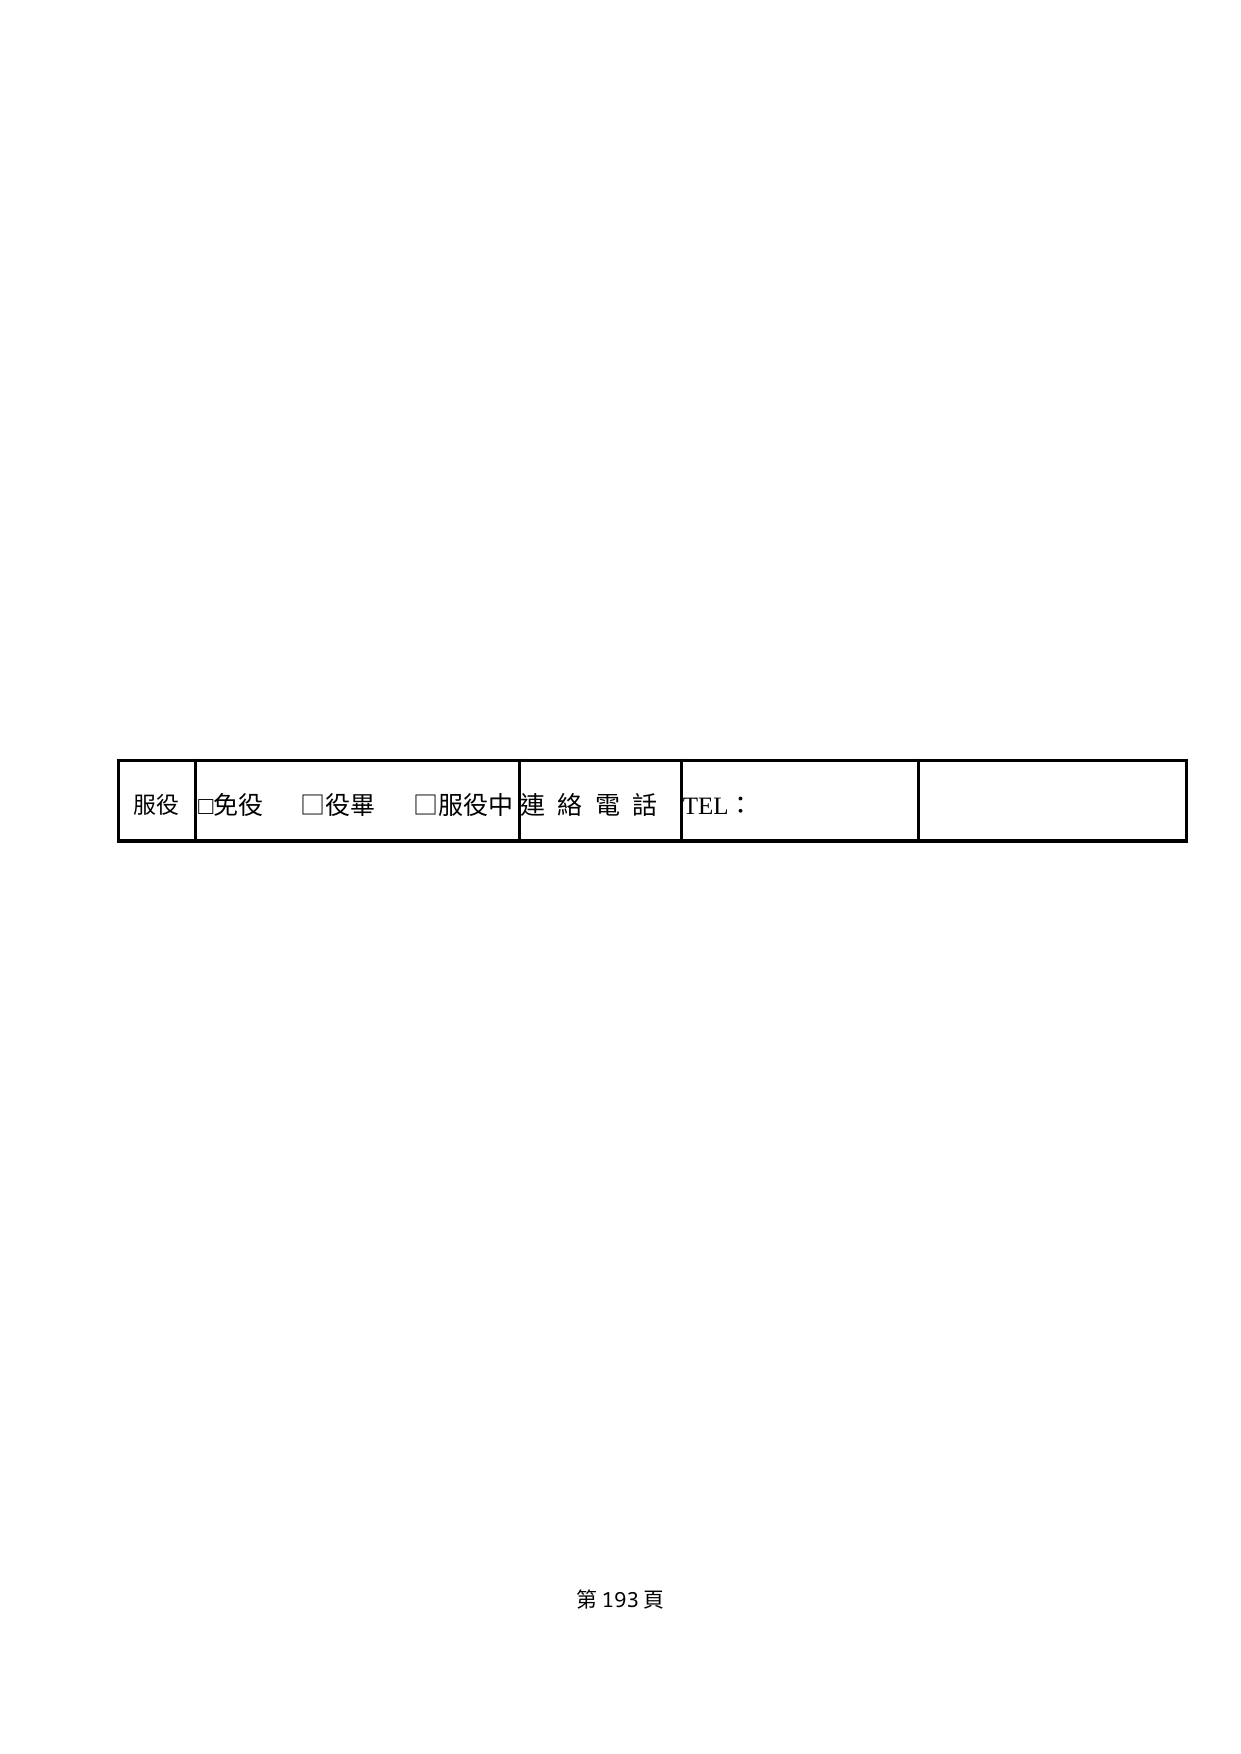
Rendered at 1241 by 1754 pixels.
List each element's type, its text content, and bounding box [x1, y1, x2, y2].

table_cell 服役 情形 [120, 762, 194, 839]
table_cell 連 絡 電 話 [521, 762, 680, 839]
table_cell □免役 □役畢 □服役中 [197, 762, 518, 839]
table_cell TEL： 手機： [683, 762, 917, 839]
table_header [920, 762, 1185, 839]
